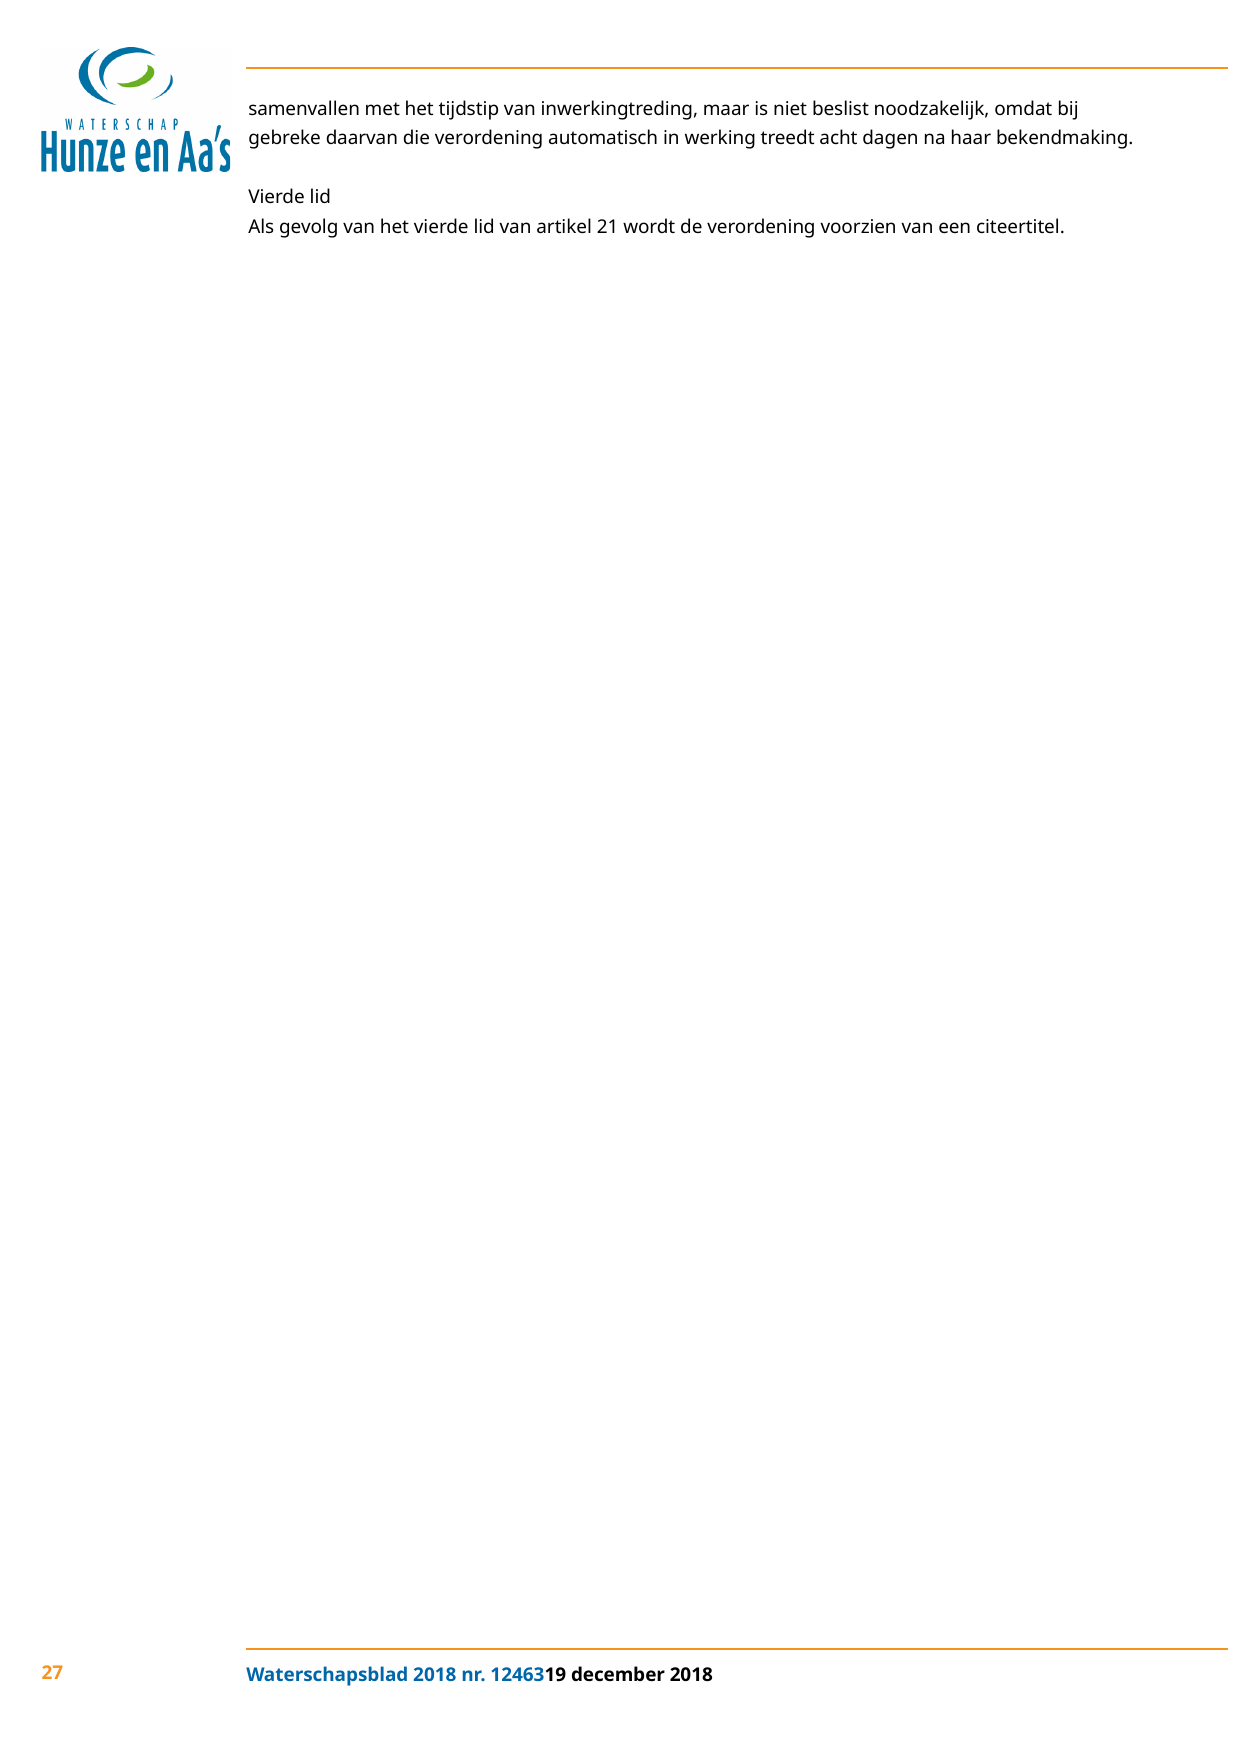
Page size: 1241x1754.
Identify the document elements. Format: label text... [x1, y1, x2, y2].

picture [47, 154, 51, 172]
text Als gevolg van het vierde lid van artikel 21 wordt de verordening voorzien van een citeertitel. [248, 213, 1152, 239]
text Vierde lid [248, 183, 1152, 209]
picture [183, 163, 191, 172]
picture [41, 47, 231, 172]
text samenvallen met het tijdstip van inwerkingtreding, maar is niet beslist noodzakelijk, omdat bij gebreke daarvan die verordening automatisch in werking treedt acht dagen na haar bekendmaking. [248, 95, 1152, 150]
picture [226, 145, 231, 156]
